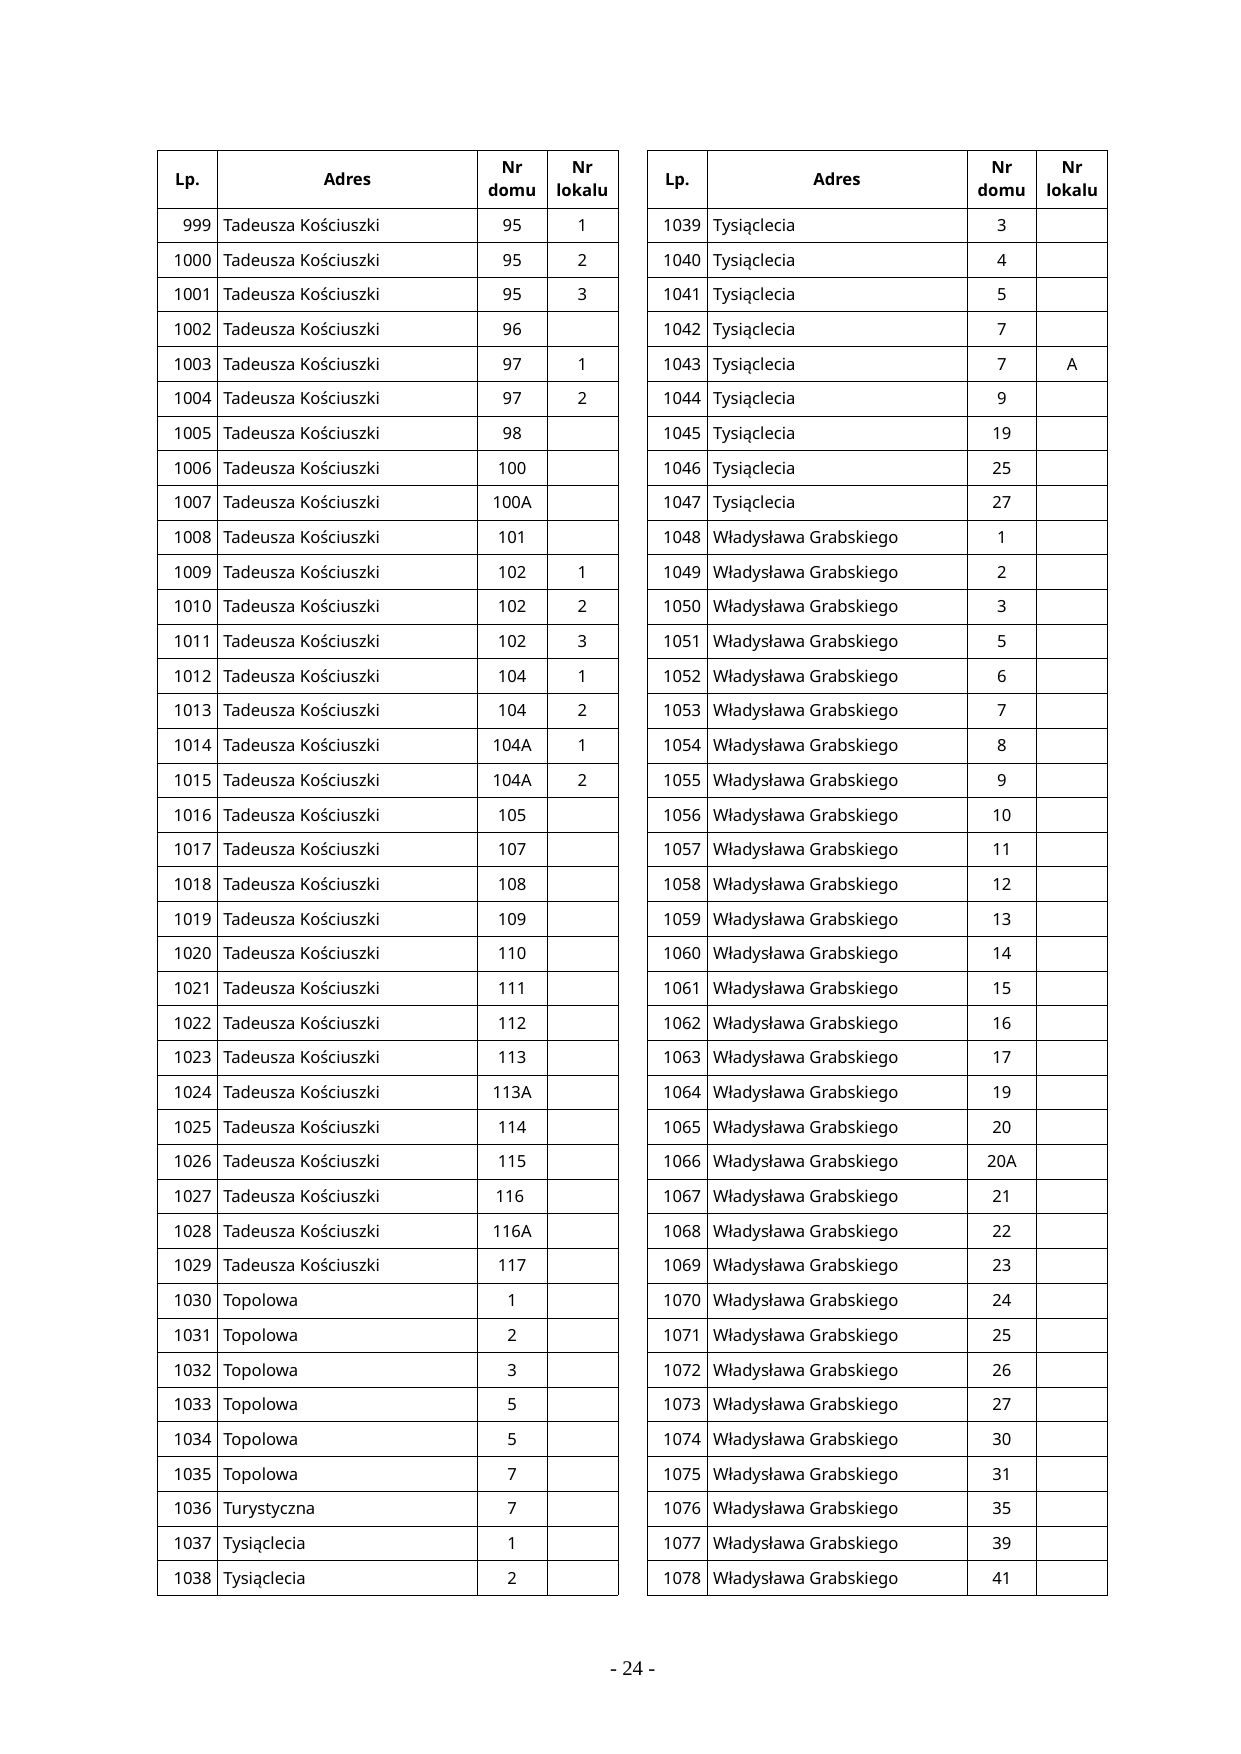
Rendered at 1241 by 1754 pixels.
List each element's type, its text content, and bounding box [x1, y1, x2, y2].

table_cell 1045 [648, 417, 707, 450]
table_cell [1037, 382, 1107, 416]
table_cell 2 [548, 243, 618, 277]
table_cell 6 [968, 659, 1036, 693]
table_cell [548, 867, 618, 901]
table_cell 7 [968, 347, 1036, 381]
table_cell 1056 [648, 798, 707, 832]
table_cell [548, 1076, 618, 1109]
table_cell 112 [478, 1006, 547, 1040]
table_cell 115 [478, 1145, 547, 1179]
table_cell [1037, 937, 1107, 971]
table_cell 1066 [648, 1145, 707, 1179]
table_cell Tadeusza Kościuszki [218, 902, 477, 936]
table_cell [548, 1249, 618, 1283]
table_header Adres [708, 151, 967, 207]
table_cell Władysława Grabskiego [708, 902, 967, 936]
table_cell 102 [478, 590, 547, 624]
table_cell Topolowa [218, 1319, 477, 1352]
table_cell Turystyczna [218, 1492, 477, 1526]
table_cell 1019 [158, 902, 217, 936]
table_cell Władysława Grabskiego [708, 1492, 967, 1526]
table_cell Tadeusza Kościuszki [218, 1006, 477, 1040]
table_cell Władysława Grabskiego [708, 1527, 967, 1560]
table_cell Władysława Grabskiego [708, 1561, 967, 1595]
table_cell 1036 [158, 1492, 217, 1526]
table_cell 1032 [158, 1353, 217, 1387]
table_cell [1037, 764, 1107, 797]
table_cell Tadeusza Kościuszki [218, 659, 477, 693]
table_cell 1 [478, 1527, 547, 1560]
table_cell 1037 [158, 1527, 217, 1560]
table_cell 116 [478, 1180, 547, 1213]
table_cell 1027 [158, 1180, 217, 1213]
table_cell Topolowa [218, 1422, 477, 1456]
table_cell Władysława Grabskiego [708, 1180, 967, 1213]
table_cell 1050 [648, 590, 707, 624]
table_cell [1037, 798, 1107, 832]
table_cell Tadeusza Kościuszki [218, 694, 477, 728]
table_cell 27 [968, 1388, 1036, 1421]
table_cell Tysiąclecia [708, 278, 967, 311]
table_cell [1037, 1492, 1107, 1526]
table_cell A [1037, 347, 1107, 381]
table_cell Władysława Grabskiego [708, 937, 967, 971]
table_cell 1065 [648, 1110, 707, 1144]
table_cell 17 [968, 1041, 1036, 1074]
table_cell 1015 [158, 764, 217, 797]
table_cell 5 [968, 278, 1036, 311]
table_cell Tysiąclecia [708, 417, 967, 450]
table_cell 1042 [648, 312, 707, 346]
table_cell 1022 [158, 1006, 217, 1040]
table_cell 20A [968, 1145, 1036, 1179]
table_cell [1037, 1388, 1107, 1421]
table_cell 102 [478, 555, 547, 589]
table_cell 97 [478, 382, 547, 416]
table_cell [548, 1284, 618, 1317]
table_cell 1023 [158, 1041, 217, 1074]
table_cell Władysława Grabskiego [708, 659, 967, 693]
table_cell Władysława Grabskiego [708, 833, 967, 866]
table_cell 1057 [648, 833, 707, 866]
table_cell 1000 [158, 243, 217, 277]
table_cell 98 [478, 417, 547, 450]
table_cell 1018 [158, 867, 217, 901]
table_cell [548, 1457, 618, 1491]
table_cell 1061 [648, 972, 707, 1005]
table_cell [1037, 867, 1107, 901]
table_cell 102 [478, 625, 547, 658]
table_cell [1037, 1076, 1107, 1109]
table_cell [1037, 1249, 1107, 1283]
table_cell 4 [968, 243, 1036, 277]
table_cell [1037, 521, 1107, 554]
table_cell 1041 [648, 278, 707, 311]
table_cell 2 [548, 590, 618, 624]
table_cell 1077 [648, 1527, 707, 1560]
table_cell 104A [478, 764, 547, 797]
table_cell 1075 [648, 1457, 707, 1491]
table_cell Władysława Grabskiego [708, 729, 967, 762]
table_cell Tadeusza Kościuszki [218, 451, 477, 485]
table_cell Władysława Grabskiego [708, 1353, 967, 1387]
table_cell 1002 [158, 312, 217, 346]
table_cell 1016 [158, 798, 217, 832]
table_cell 11 [968, 833, 1036, 866]
table_cell 1030 [158, 1284, 217, 1317]
table_cell 1069 [648, 1249, 707, 1283]
table_cell Tysiąclecia [708, 451, 967, 485]
table_cell Tadeusza Kościuszki [218, 764, 477, 797]
table_cell 7 [478, 1457, 547, 1491]
table_cell [548, 486, 618, 519]
table_cell Tadeusza Kościuszki [218, 590, 477, 624]
table_cell 101 [478, 521, 547, 554]
table_cell 1035 [158, 1457, 217, 1491]
table_cell Władysława Grabskiego [708, 1284, 967, 1317]
table_cell 1006 [158, 451, 217, 485]
table_cell Władysława Grabskiego [708, 798, 967, 832]
table_cell [548, 451, 618, 485]
table_cell Władysława Grabskiego [708, 555, 967, 589]
table_cell [1037, 1284, 1107, 1317]
table_cell Tadeusza Kościuszki [218, 1249, 477, 1283]
table_cell 2 [478, 1561, 547, 1595]
table_cell 104A [478, 729, 547, 762]
table_cell 1014 [158, 729, 217, 762]
table_cell Władysława Grabskiego [708, 1076, 967, 1109]
table_cell Władysława Grabskiego [708, 1006, 967, 1040]
table_cell 1070 [648, 1284, 707, 1317]
table_cell Tadeusza Kościuszki [218, 798, 477, 832]
table_cell Tadeusza Kościuszki [218, 1214, 477, 1248]
table_cell 1047 [648, 486, 707, 519]
table_cell 1 [548, 347, 618, 381]
table_cell Władysława Grabskiego [708, 1249, 967, 1283]
table_cell [1037, 243, 1107, 277]
table_cell [1037, 1041, 1107, 1074]
table_cell 1005 [158, 417, 217, 450]
table_cell 1033 [158, 1388, 217, 1421]
table_cell 1 [548, 555, 618, 589]
table_cell 39 [968, 1527, 1036, 1560]
table_cell 95 [478, 278, 547, 311]
table_cell 9 [968, 764, 1036, 797]
table_cell 1049 [648, 555, 707, 589]
table_cell [548, 1422, 618, 1456]
table_cell 104 [478, 694, 547, 728]
table_cell 1026 [158, 1145, 217, 1179]
table_cell 1011 [158, 625, 217, 658]
table_cell 1067 [648, 1180, 707, 1213]
table_cell Władysława Grabskiego [708, 1319, 967, 1352]
table_cell [1037, 555, 1107, 589]
table_cell 1074 [648, 1422, 707, 1456]
table_cell 1043 [648, 347, 707, 381]
table_cell 3 [548, 625, 618, 658]
table_cell 1054 [648, 729, 707, 762]
table_cell [1037, 972, 1107, 1005]
table_cell Tadeusza Kościuszki [218, 347, 477, 381]
table_header Nr lokalu [548, 151, 618, 207]
table_cell 1060 [648, 937, 707, 971]
table_cell [1037, 729, 1107, 762]
table_cell Tadeusza Kościuszki [218, 972, 477, 1005]
table_cell [1037, 1180, 1107, 1213]
table_cell 114 [478, 1110, 547, 1144]
table_cell [548, 1388, 618, 1421]
table_cell 1053 [648, 694, 707, 728]
table_cell [548, 937, 618, 971]
table_cell [548, 1110, 618, 1144]
table_cell [1037, 902, 1107, 936]
table_cell 110 [478, 937, 547, 971]
table_cell 20 [968, 1110, 1036, 1144]
table_cell [1037, 417, 1107, 450]
table_cell 1068 [648, 1214, 707, 1248]
table_cell 1004 [158, 382, 217, 416]
table_cell [548, 1527, 618, 1560]
table_cell Władysława Grabskiego [708, 694, 967, 728]
table_cell Tadeusza Kościuszki [218, 1145, 477, 1179]
table_cell 2 [478, 1319, 547, 1352]
table_cell Tadeusza Kościuszki [218, 833, 477, 866]
table_cell [548, 521, 618, 554]
table_cell Topolowa [218, 1353, 477, 1387]
table_cell [548, 1214, 618, 1248]
table_cell 2 [548, 764, 618, 797]
table_cell 1078 [648, 1561, 707, 1595]
table_cell 1034 [158, 1422, 217, 1456]
table_cell Władysława Grabskiego [708, 1110, 967, 1144]
table_cell 97 [478, 347, 547, 381]
table_cell 21 [968, 1180, 1036, 1213]
table_cell 1063 [648, 1041, 707, 1074]
table_cell [548, 798, 618, 832]
table_cell 1059 [648, 902, 707, 936]
table_cell [548, 1180, 618, 1213]
table_header Nr domu [968, 151, 1036, 207]
table_cell 1028 [158, 1214, 217, 1248]
table_cell Tadeusza Kościuszki [218, 486, 477, 519]
table_cell [1037, 278, 1107, 311]
table_cell Władysława Grabskiego [708, 867, 967, 901]
table_cell 7 [478, 1492, 547, 1526]
table_cell 104 [478, 659, 547, 693]
table_cell Tadeusza Kościuszki [218, 417, 477, 450]
table_cell Tadeusza Kościuszki [218, 729, 477, 762]
table_cell [548, 1353, 618, 1387]
table_cell [1037, 209, 1107, 242]
table_cell 8 [968, 729, 1036, 762]
table_cell 10 [968, 798, 1036, 832]
table_cell 3 [968, 209, 1036, 242]
table_cell Tysiąclecia [708, 382, 967, 416]
table_cell 1039 [648, 209, 707, 242]
table_cell 3 [478, 1353, 547, 1387]
table_cell Tysiąclecia [708, 486, 967, 519]
table_cell 1071 [648, 1319, 707, 1352]
table_cell 1051 [648, 625, 707, 658]
table_cell 1073 [648, 1388, 707, 1421]
table_cell 1012 [158, 659, 217, 693]
table_cell 1024 [158, 1076, 217, 1109]
table_cell 111 [478, 972, 547, 1005]
table_cell 14 [968, 937, 1036, 971]
table_cell 1020 [158, 937, 217, 971]
table_cell [548, 1145, 618, 1179]
table_cell 1008 [158, 521, 217, 554]
table_cell Tysiąclecia [708, 347, 967, 381]
table_cell 100 [478, 451, 547, 485]
table_cell [548, 1492, 618, 1526]
table_cell 41 [968, 1561, 1036, 1595]
table_cell 3 [968, 590, 1036, 624]
table_cell 1046 [648, 451, 707, 485]
table_cell 1001 [158, 278, 217, 311]
table_cell 1013 [158, 694, 217, 728]
table_cell Władysława Grabskiego [708, 1388, 967, 1421]
table_cell 1021 [158, 972, 217, 1005]
table_cell 1025 [158, 1110, 217, 1144]
table_cell Władysława Grabskiego [708, 1214, 967, 1248]
table_cell [548, 1319, 618, 1352]
table_cell Topolowa [218, 1284, 477, 1317]
table_header Lp. [648, 151, 707, 207]
table_cell 1 [968, 521, 1036, 554]
table_cell [1037, 1006, 1107, 1040]
table_cell [548, 902, 618, 936]
table_cell 23 [968, 1249, 1036, 1283]
table_cell 1076 [648, 1492, 707, 1526]
table_cell Władysława Grabskiego [708, 1457, 967, 1491]
table_cell 2 [968, 555, 1036, 589]
table_cell Tadeusza Kościuszki [218, 312, 477, 346]
table_cell 1029 [158, 1249, 217, 1283]
table_cell 2 [548, 694, 618, 728]
table_cell [548, 972, 618, 1005]
table_cell Tadeusza Kościuszki [218, 1110, 477, 1144]
table_cell 13 [968, 902, 1036, 936]
table_header Nr domu [478, 151, 547, 207]
table_cell 1062 [648, 1006, 707, 1040]
table_cell [1037, 486, 1107, 519]
table_header Adres [218, 151, 477, 207]
table_cell 19 [968, 1076, 1036, 1109]
table_cell Tadeusza Kościuszki [218, 1041, 477, 1074]
table_cell 25 [968, 451, 1036, 485]
table_cell 31 [968, 1457, 1036, 1491]
table_cell 5 [968, 625, 1036, 658]
table_cell 1072 [648, 1353, 707, 1387]
table_cell Tysiąclecia [708, 209, 967, 242]
table_cell [1037, 1561, 1107, 1595]
table_cell Tysiąclecia [708, 312, 967, 346]
table_cell 1007 [158, 486, 217, 519]
table_cell Tadeusza Kościuszki [218, 382, 477, 416]
table_cell [1037, 833, 1107, 866]
table_cell [548, 1041, 618, 1074]
table_cell 5 [478, 1388, 547, 1421]
table_cell [548, 833, 618, 866]
table_cell 1048 [648, 521, 707, 554]
table_cell Tadeusza Kościuszki [218, 278, 477, 311]
table_cell Tadeusza Kościuszki [218, 867, 477, 901]
table_cell Władysława Grabskiego [708, 1422, 967, 1456]
table_cell [1037, 1527, 1107, 1560]
table_cell 1044 [648, 382, 707, 416]
table_cell [548, 312, 618, 346]
table_cell 109 [478, 902, 547, 936]
table_cell 113 [478, 1041, 547, 1074]
table_cell 16 [968, 1006, 1036, 1040]
table_cell [1037, 1319, 1107, 1352]
table_cell 3 [548, 278, 618, 311]
table_cell Władysława Grabskiego [708, 521, 967, 554]
table_cell Topolowa [218, 1388, 477, 1421]
table_cell 35 [968, 1492, 1036, 1526]
table_cell Władysława Grabskiego [708, 625, 967, 658]
table_cell 1 [548, 209, 618, 242]
table_cell 19 [968, 417, 1036, 450]
table_cell 117 [478, 1249, 547, 1283]
table_cell Tadeusza Kościuszki [218, 243, 477, 277]
table_cell Władysława Grabskiego [708, 590, 967, 624]
table_cell 108 [478, 867, 547, 901]
table_cell Tysiąclecia [708, 243, 967, 277]
table_cell 1040 [648, 243, 707, 277]
table_cell 27 [968, 486, 1036, 519]
table_cell 9 [968, 382, 1036, 416]
table_cell 2 [548, 382, 618, 416]
table_cell Tadeusza Kościuszki [218, 209, 477, 242]
table_cell 105 [478, 798, 547, 832]
table_cell Topolowa [218, 1457, 477, 1491]
table_cell 95 [478, 209, 547, 242]
table_cell 1 [478, 1284, 547, 1317]
table_cell Tadeusza Kościuszki [218, 625, 477, 658]
table_cell Władysława Grabskiego [708, 764, 967, 797]
table_cell Tadeusza Kościuszki [218, 555, 477, 589]
table_cell 113A [478, 1076, 547, 1109]
table_cell 1017 [158, 833, 217, 866]
table_cell 1038 [158, 1561, 217, 1595]
table_cell 24 [968, 1284, 1036, 1317]
table_cell Tadeusza Kościuszki [218, 1180, 477, 1213]
table_cell [1037, 1214, 1107, 1248]
table_cell 15 [968, 972, 1036, 1005]
table_cell 7 [968, 694, 1036, 728]
table_cell [548, 1006, 618, 1040]
table_cell [548, 417, 618, 450]
table_header Lp. [158, 151, 217, 207]
table_cell 95 [478, 243, 547, 277]
table_cell [1037, 312, 1107, 346]
table_cell 12 [968, 867, 1036, 901]
table_cell 22 [968, 1214, 1036, 1248]
table_cell 96 [478, 312, 547, 346]
table_cell 26 [968, 1353, 1036, 1387]
table_cell [1037, 1110, 1107, 1144]
table_cell [1037, 1353, 1107, 1387]
table_cell [1037, 1457, 1107, 1491]
table_cell 1031 [158, 1319, 217, 1352]
table_cell 1 [548, 729, 618, 762]
table_cell 1010 [158, 590, 217, 624]
table_cell 1064 [648, 1076, 707, 1109]
table_cell Władysława Grabskiego [708, 972, 967, 1005]
table_cell Tadeusza Kościuszki [218, 937, 477, 971]
table_cell Tadeusza Kościuszki [218, 1076, 477, 1109]
table_cell 1003 [158, 347, 217, 381]
table_cell Władysława Grabskiego [708, 1145, 967, 1179]
table_cell 107 [478, 833, 547, 866]
table_cell [1037, 590, 1107, 624]
table_cell Władysława Grabskiego [708, 1041, 967, 1074]
table_cell 30 [968, 1422, 1036, 1456]
table_cell Tysiąclecia [218, 1527, 477, 1560]
table_cell 1 [548, 659, 618, 693]
table_cell 1058 [648, 867, 707, 901]
table_cell 5 [478, 1422, 547, 1456]
table_cell 1052 [648, 659, 707, 693]
table_cell 1009 [158, 555, 217, 589]
table_cell 7 [968, 312, 1036, 346]
table_cell Tadeusza Kościuszki [218, 521, 477, 554]
table_cell 100A [478, 486, 547, 519]
table_cell [1037, 451, 1107, 485]
table_cell 25 [968, 1319, 1036, 1352]
table_cell [1037, 1422, 1107, 1456]
table_cell 999 [158, 209, 217, 242]
table_cell Tysiąclecia [218, 1561, 477, 1595]
table_cell [1037, 694, 1107, 728]
table_cell [1037, 659, 1107, 693]
table_cell [1037, 1145, 1107, 1179]
table_cell [1037, 625, 1107, 658]
table_header Nr lokalu [1037, 151, 1107, 207]
table_cell [548, 1561, 618, 1595]
table_cell 116A [478, 1214, 547, 1248]
table_cell 1055 [648, 764, 707, 797]
